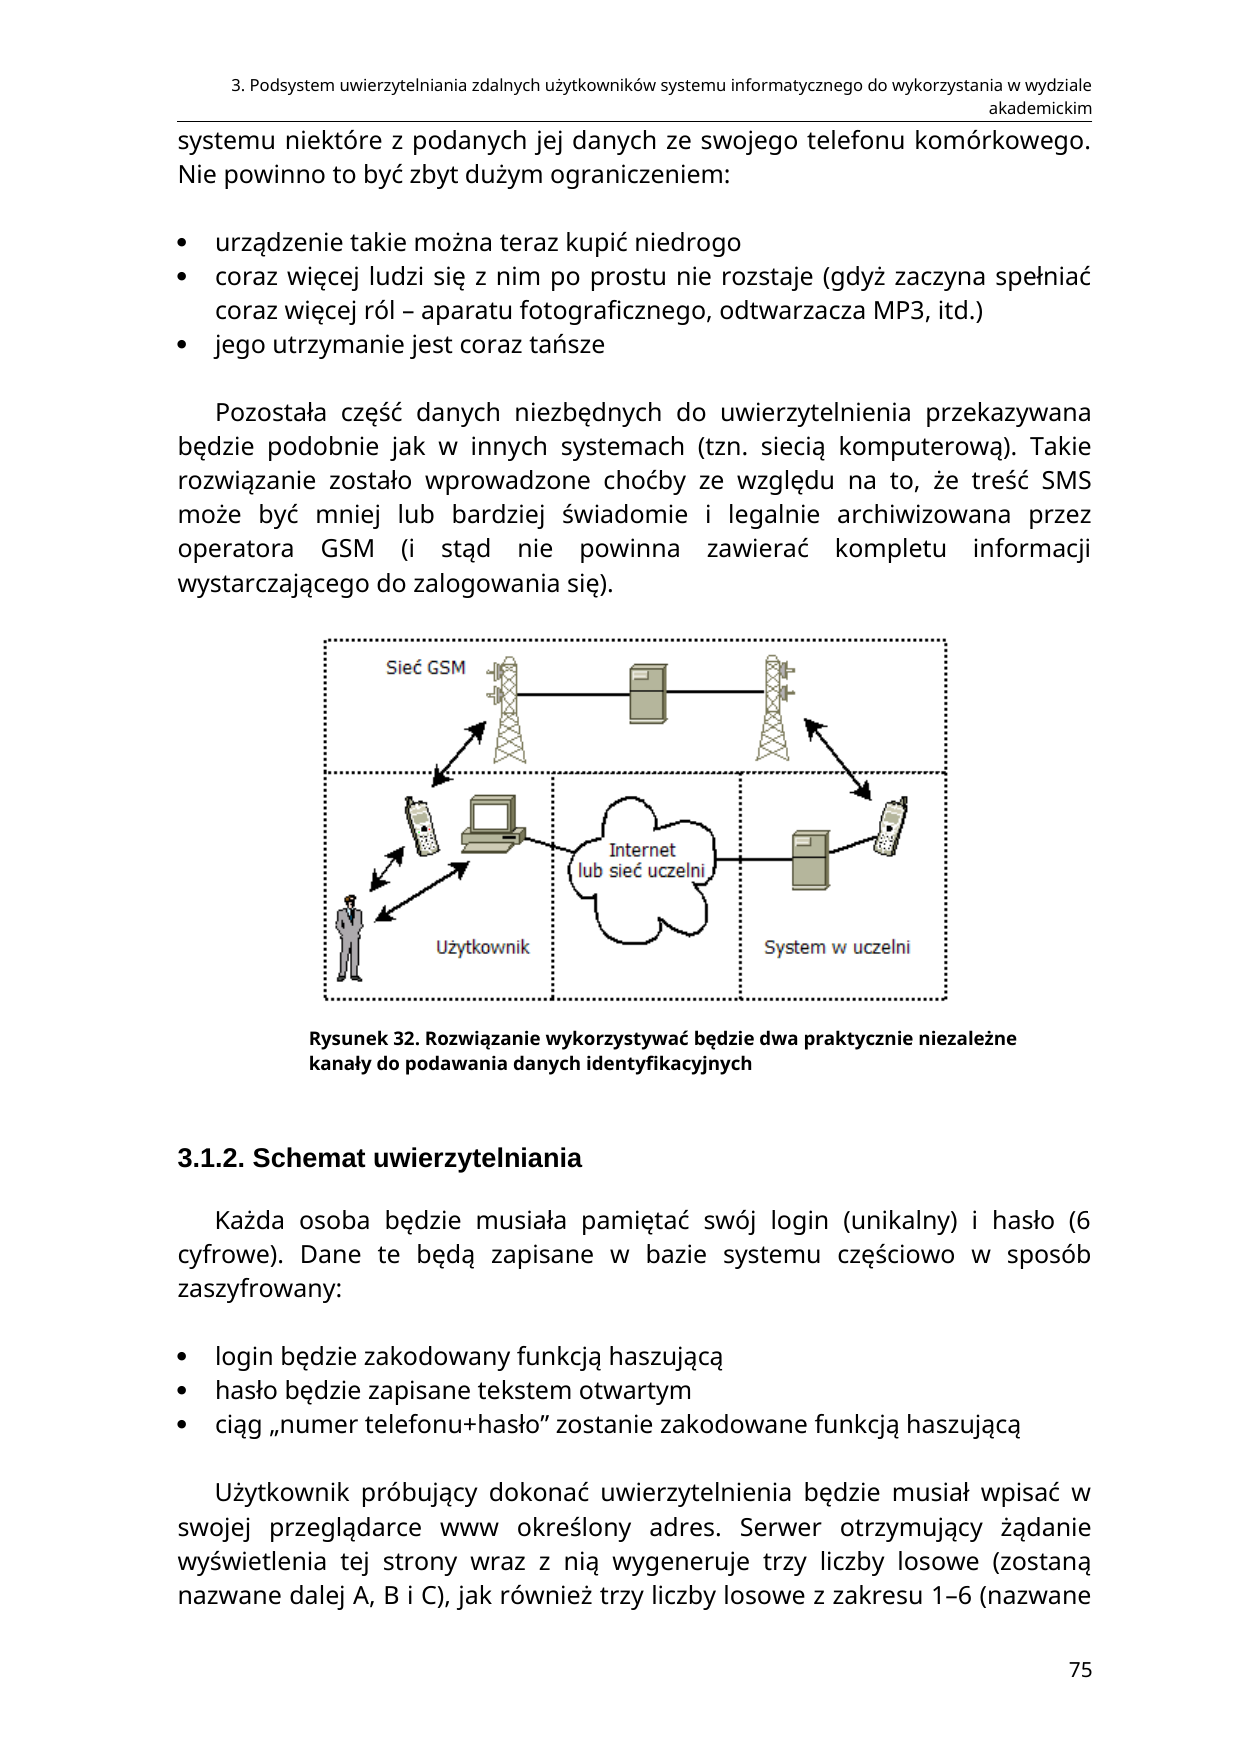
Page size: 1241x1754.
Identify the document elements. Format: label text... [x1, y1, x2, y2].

text systemu niektóre z podanych jej danych ze swojego telefonu komórkowego. Nie powinno to być zbyt dużym ograniczeniem: [177, 122, 1092, 191]
list jego utrzymanie jest coraz tańsze [177, 327, 1092, 361]
text Pozostała część danych niezbędnych do uwierzytelnienia przekazywana będzie podobnie jak w innych systemach (tzn. siecią komputerową). Takie rozwiązanie zostało wprowadzone choćby ze względu na to, że treść SMS może być mniej lub bardziej świadomie i legalnie archiwizowana przez operatora GSM (i stąd nie powinna zawierać kompletu informacji wystarczającego do zalogowania się). [177, 395, 1092, 599]
list urządzenie takie można teraz kupić niedrogo [177, 224, 1092, 259]
text Rysunek 32. Rozwiązanie wykorzystywać będzie dwa praktycznie niezależne kanały do podawania danych identyfikacyjnych [308, 1025, 1021, 1076]
text Użytkownik próbujący dokonać uwierzytelnienia będzie musiał wpisać w swojej przeglądarce www określony adres. Serwer otrzymujący żądanie wyświetlenia tej strony wraz z nią wygeneruje trzy liczby losowe (zostaną nazwane dalej A, B i C), jak również trzy liczby losowe z zakresu 1–6 (nazwane [177, 1475, 1092, 1611]
text Każda osoba będzie musiała pamiętać swój login (unikalny) i hasło (6 cyfrowe). Dane te będą zapisane w bazie systemu częściowo w sposób zaszyfrowany: [177, 1203, 1092, 1305]
list coraz więcej ludzi się z nim po prostu nie rozstaje (gdyż zaczyna spełniać coraz więcej ról – aparatu fotograficznego, odtwarzacza MP3, itd.) [177, 259, 1092, 327]
list ciąg „numer telefonu+hasło” zostanie zakodowane funkcją haszującą [177, 1407, 1092, 1441]
list login będzie zakodowany funkcją haszującą [177, 1339, 1092, 1373]
picture [321, 637, 948, 1004]
list hasło będzie zapisane tekstem otwartym [177, 1373, 1092, 1407]
subtitle 3.1.2. Schemat uwierzytelniania [177, 1142, 1092, 1173]
